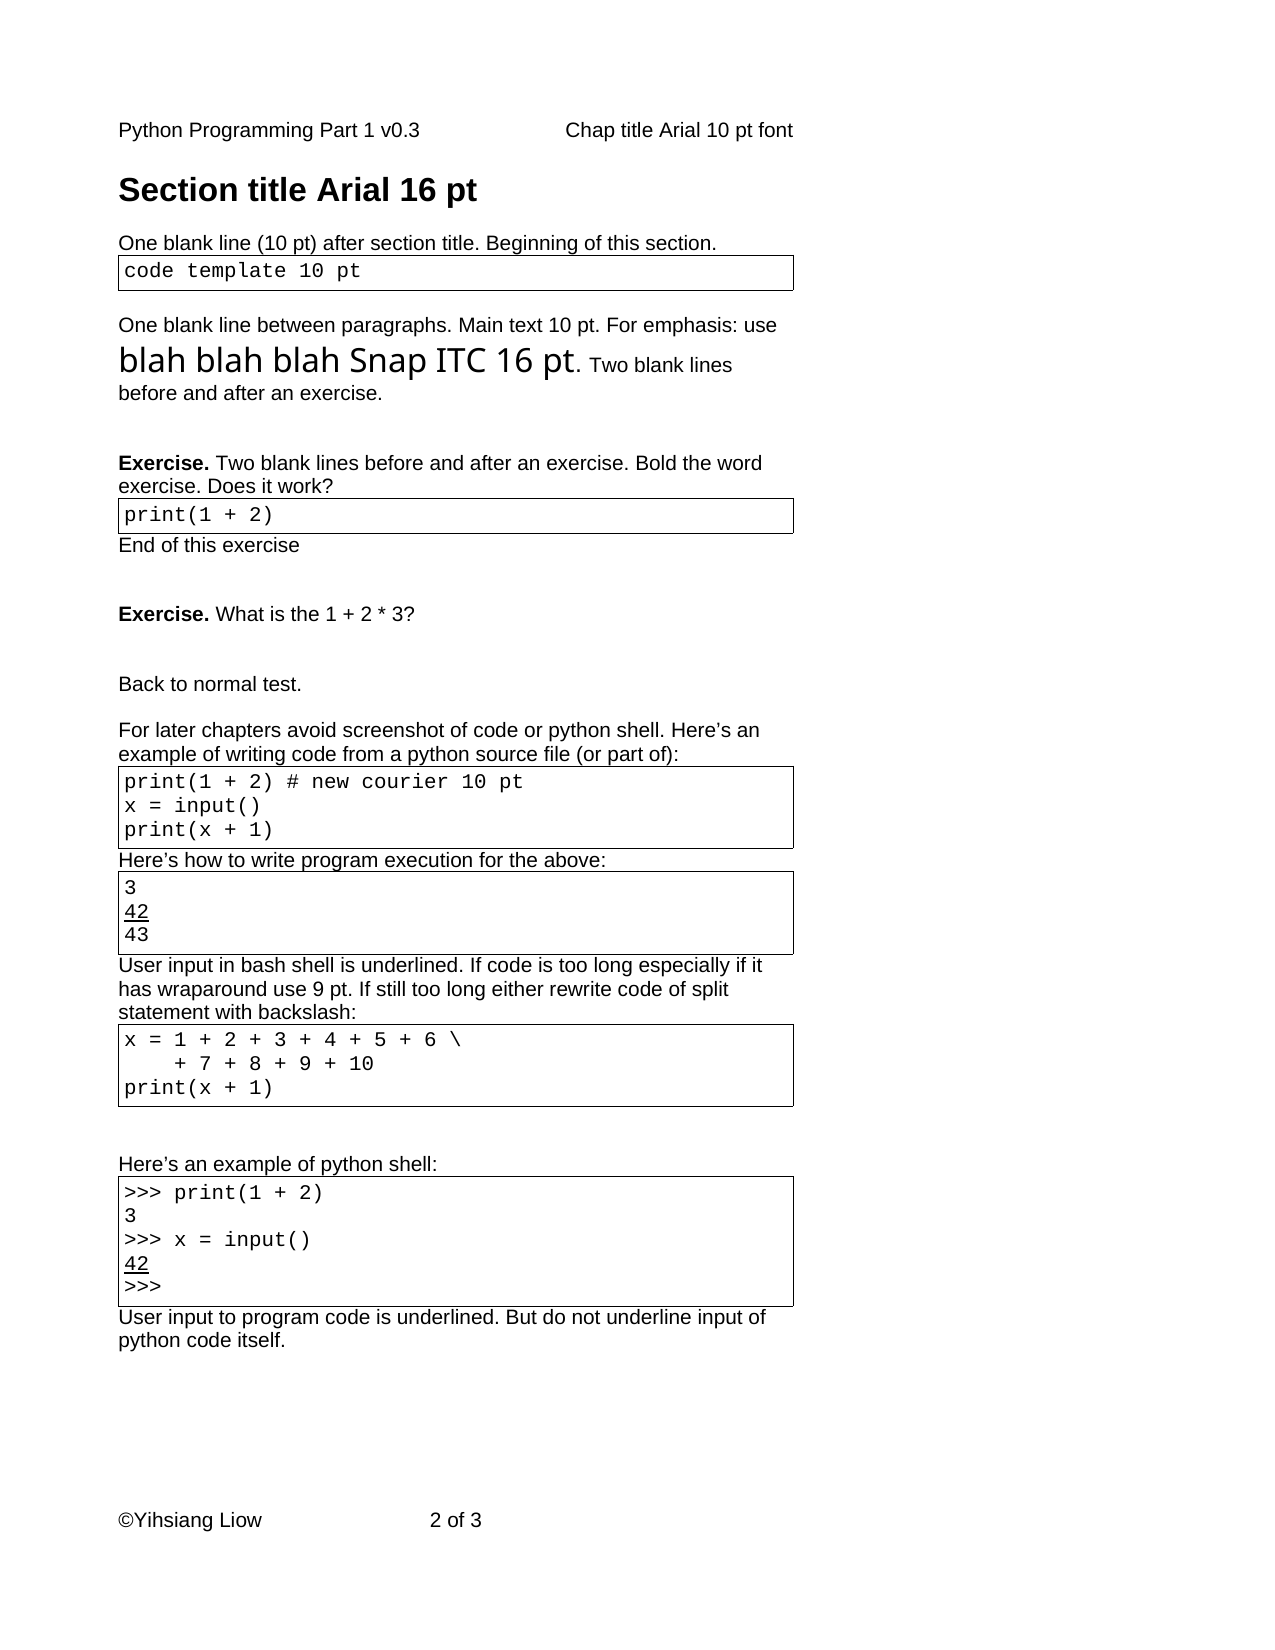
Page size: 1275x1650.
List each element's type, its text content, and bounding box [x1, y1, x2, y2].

table_header 3 42 43 [119, 872, 793, 954]
text Back to normal test. [118, 673, 793, 696]
text Here’s how to write program execution for the above: [118, 849, 793, 871]
text For later chapters avoid screenshot of code or python shell. Here’s an example of writing code from a python source file (or part of): [118, 719, 793, 766]
text Exercise. Two blank lines before and after an exercise. Bold the word exercise. Does it work? [118, 451, 793, 498]
text One blank line between paragraphs. Main text 10 pt. For emphasis: use [118, 313, 793, 336]
table_header >>> print(1 + 2) 3 >>> x = input() 42 >>> [119, 1177, 793, 1306]
text Section title Arial 16 pt [118, 171, 793, 208]
text End of this exercise [118, 534, 793, 556]
table_header code template 10 pt [119, 256, 793, 290]
table_header print(1 + 2) [119, 499, 793, 533]
table_header print(1 + 2) # new courier 10 pt x = input() print(x + 1) [119, 767, 793, 848]
text User input in bash shell is underlined. If code is too long especially if it has wraparound use 9 pt. If still too long either rewrite code of split statement with backslash: [118, 955, 793, 1024]
text blah blah blah Snap ITC 16 pt. Two blank lines before and after an exercise. [118, 336, 793, 405]
table_header x = 1 + 2 + 3 + 4 + 5 + 6 \ + 7 + 8 + 9 + 10 print(x + 1) [119, 1025, 793, 1106]
text Here’s an example of python shell: [118, 1153, 793, 1176]
text User input to program code is underlined. But do not underline input of python code itself. [118, 1307, 793, 1352]
text Exercise. What is the 1 + 2 * 3? [118, 603, 793, 626]
text One blank line (10 pt) after section title. Beginning of this section. [118, 231, 793, 254]
